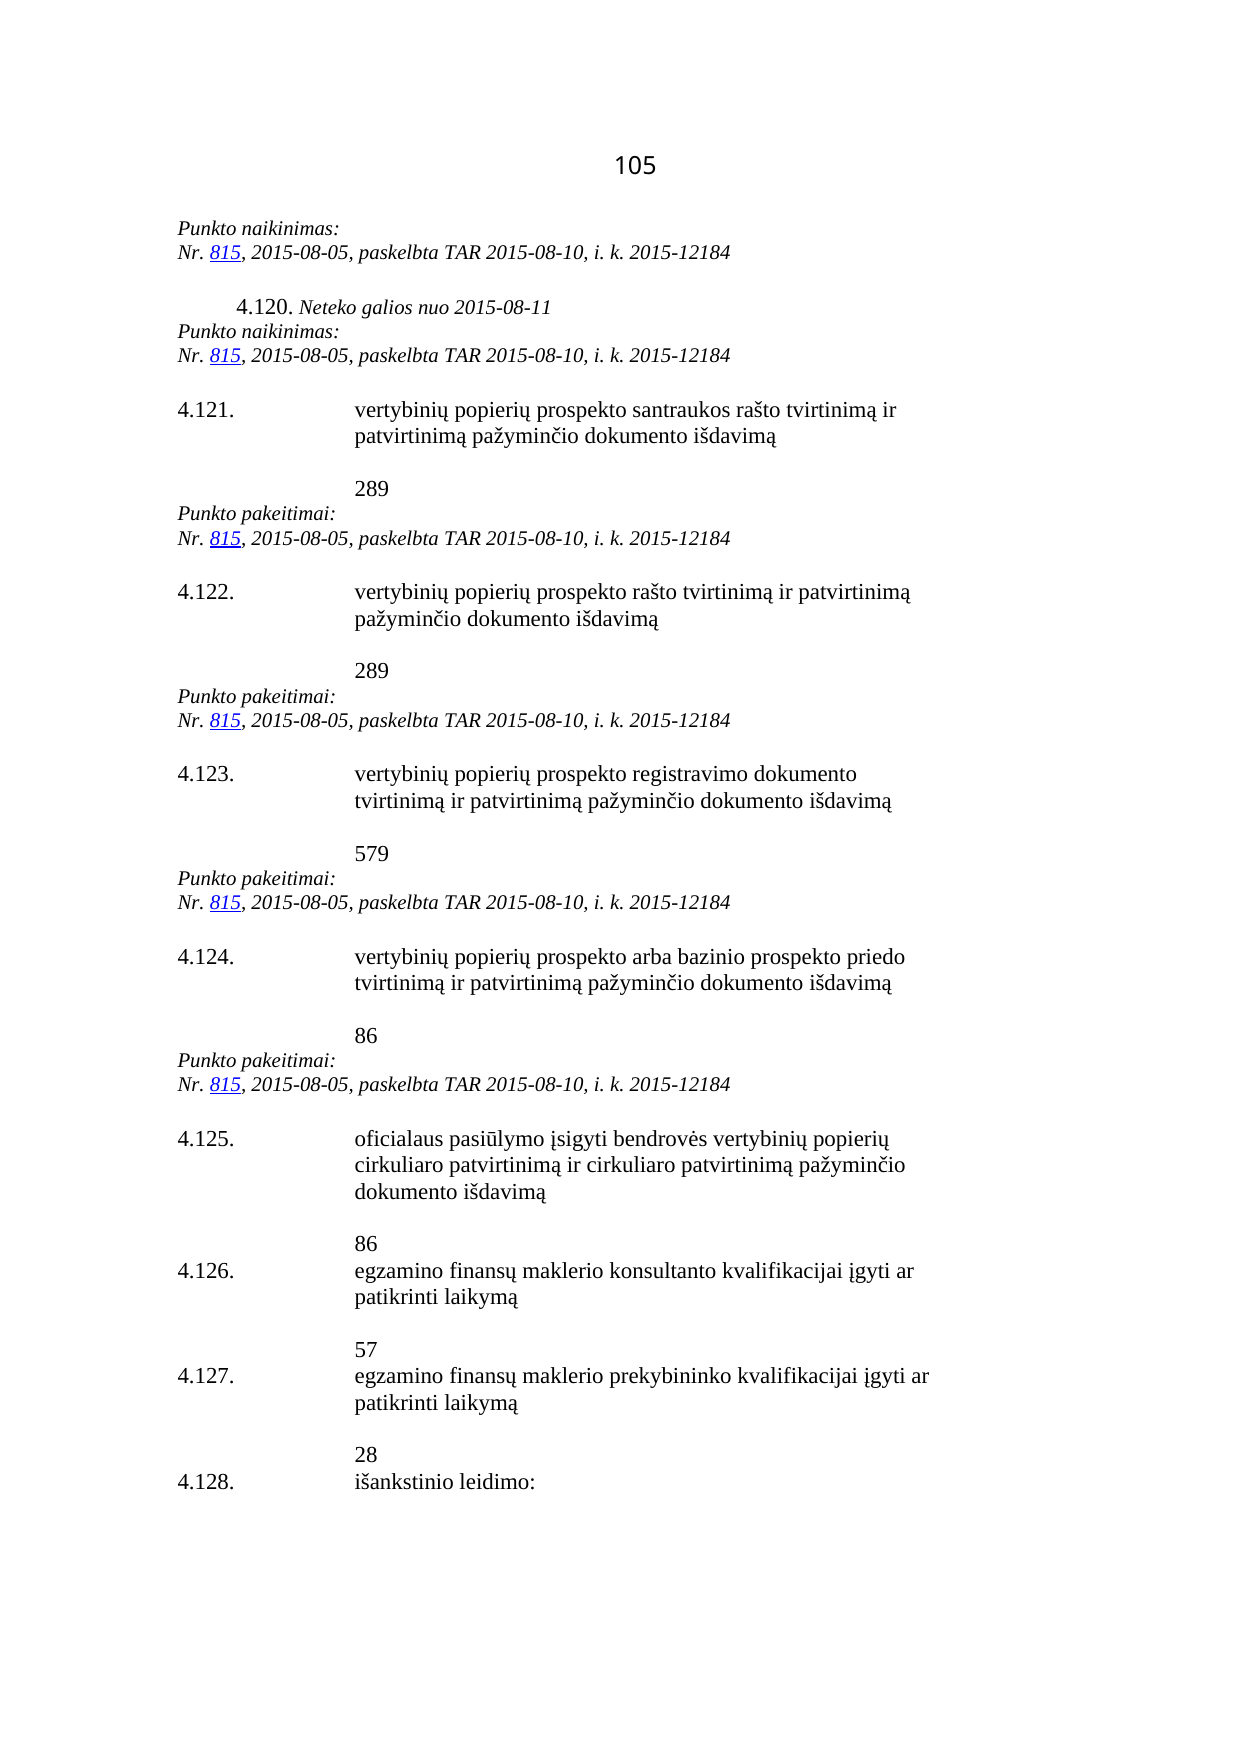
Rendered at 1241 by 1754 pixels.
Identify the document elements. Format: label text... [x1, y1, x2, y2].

text Punkto pakeitimai: [177, 501, 1093, 525]
text 4.123. vertybinių popierių prospekto registravimo dokumento [177, 761, 945, 787]
text Punkto pakeitimai: [177, 684, 1093, 708]
text 4.127. egzamino finansų maklerio prekybininko kvalifikacijai įgyti ar [177, 1362, 945, 1389]
text tvirtinimą ir patvirtinimą pažyminčio dokumento išdavimą 579 [354, 787, 945, 866]
text patvirtinimą pažyminčio dokumento išdavimą 289 [354, 422, 945, 501]
text Nr. 815, 2015-08-05, paskelbta TAR 2015-08-10, i. k. 2015-12184 [177, 890, 1093, 914]
text patikrinti laikymą 57 [354, 1283, 945, 1362]
text Nr. 815, 2015-08-05, paskelbta TAR 2015-08-10, i. k. 2015-12184 [177, 343, 1093, 367]
text 4.126. egzamino finansų maklerio konsultanto kvalifikacijai įgyti ar [177, 1257, 945, 1283]
text 4.120. Neteko galios nuo 2015-08-11 [177, 293, 1093, 319]
text patikrinti laikymą 28 [354, 1389, 945, 1468]
text 4.125. oficialaus pasiūlymo įsigyti bendrovės vertybinių popierių [177, 1125, 945, 1151]
text Punkto pakeitimai: [177, 1048, 1093, 1072]
text Nr. 815, 2015-08-05, paskelbta TAR 2015-08-10, i. k. 2015-12184 [177, 240, 1093, 264]
text 4.121. vertybinių popierių prospekto santraukos rašto tvirtinimą ir [177, 396, 945, 422]
text Punkto naikinimas: [177, 319, 1093, 343]
text Nr. 815, 2015-08-05, paskelbta TAR 2015-08-10, i. k. 2015-12184 [177, 1072, 1093, 1096]
text 4.122. vertybinių popierių prospekto rašto tvirtinimą ir patvirtinimą [177, 578, 945, 604]
text dokumento išdavimą 86 [354, 1178, 945, 1257]
text 4.128. išankstinio leidimo: [177, 1468, 945, 1520]
text Nr. 815, 2015-08-05, paskelbta TAR 2015-08-10, i. k. 2015-12184 [177, 525, 1093, 549]
text pažyminčio dokumento išdavimą 289 [354, 604, 945, 684]
text Nr. 815, 2015-08-05, paskelbta TAR 2015-08-10, i. k. 2015-12184 [177, 708, 1093, 732]
text tvirtinimą ir patvirtinimą pažyminčio dokumento išdavimą 86 [354, 969, 945, 1048]
text Punkto naikinimas: [177, 216, 1093, 240]
text Punkto pakeitimai: [177, 866, 1093, 890]
text cirkuliaro patvirtinimą ir cirkuliaro patvirtinimą pažyminčio [354, 1151, 945, 1178]
text 4.124. vertybinių popierių prospekto arba bazinio prospekto priedo [177, 943, 945, 969]
